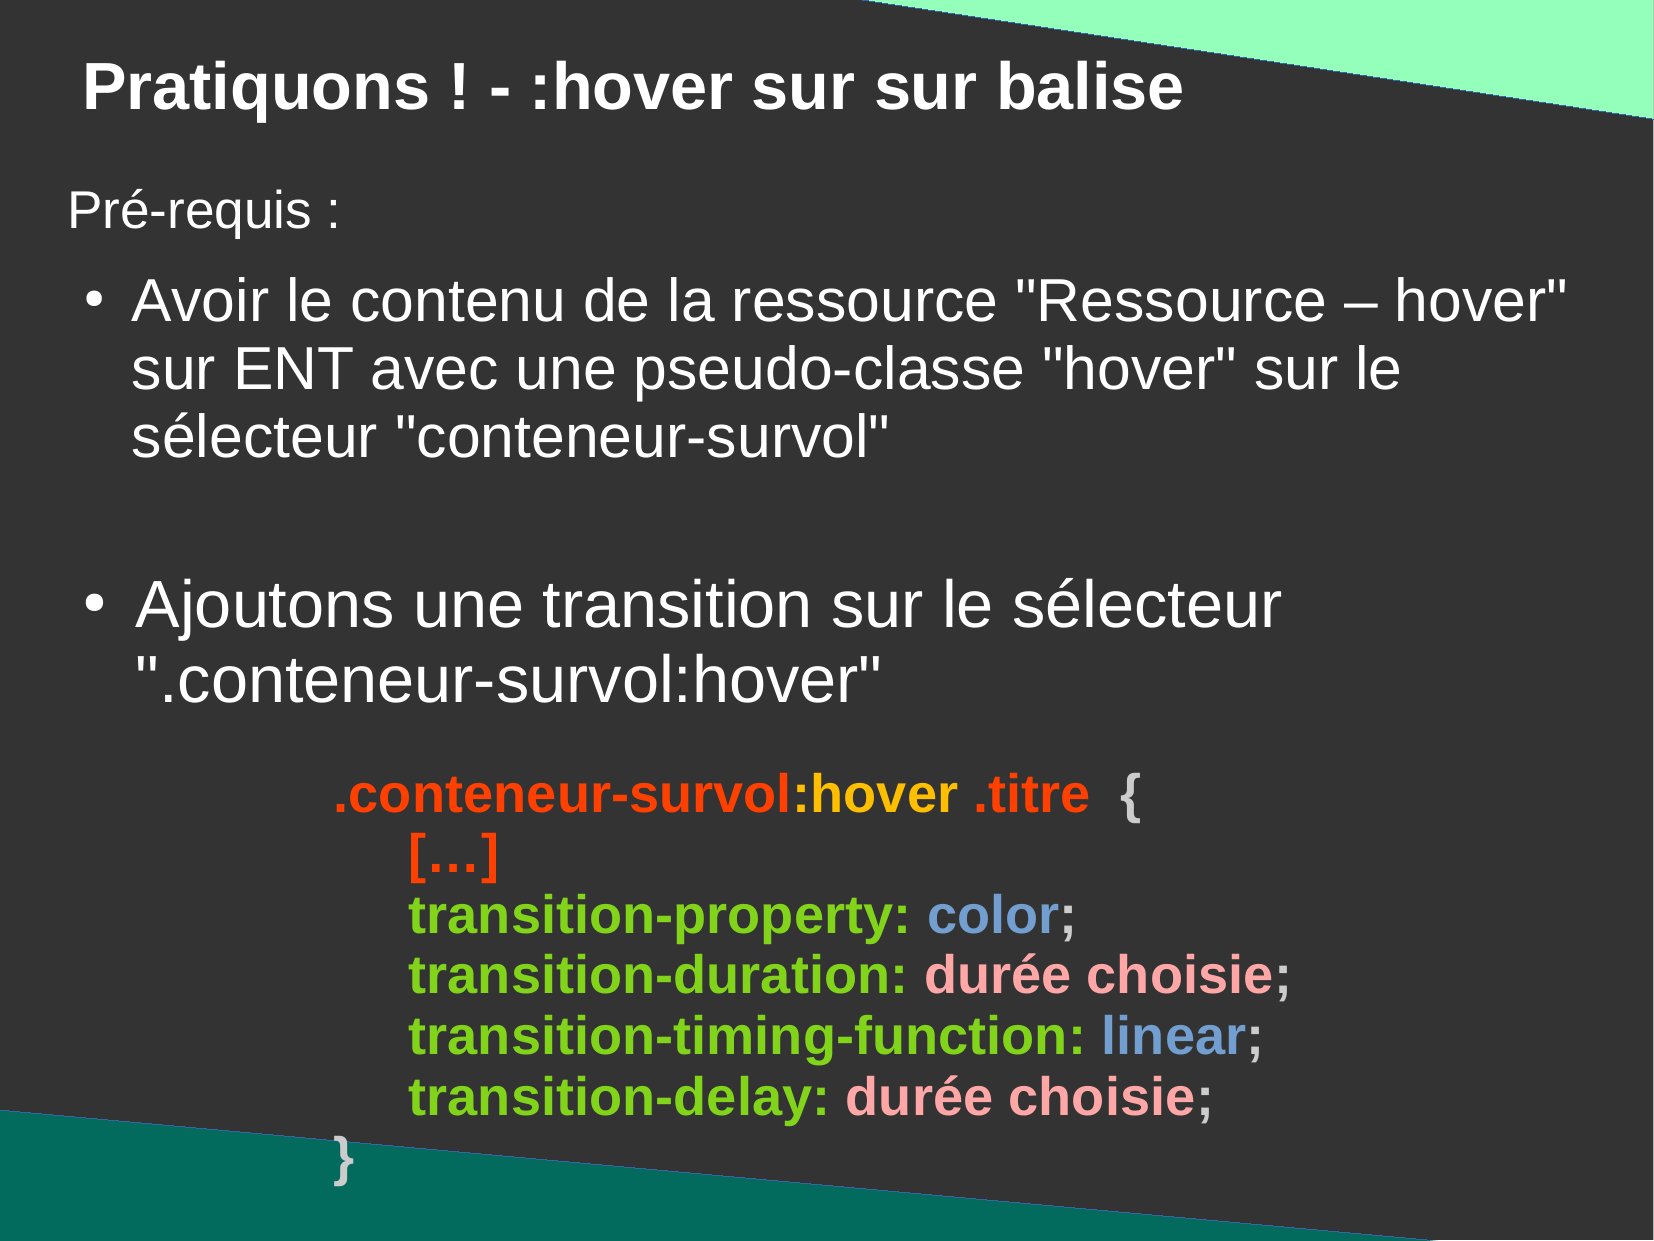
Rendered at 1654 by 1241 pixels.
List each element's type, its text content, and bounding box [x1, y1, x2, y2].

list Ajoutons une transition sur le sélecteur ".conteneur-survol:hover" [64, 566, 1589, 734]
list Pré-requis : Avoir le contenu de la ressource "Ressource – hover" sur ENT avec une pseudo-classe "hover" sur le sélecteur "conteneur-survol" [67, 180, 1607, 473]
text_box [862, 0, 1654, 120]
text_box .conteneur-survol:hover .titre { […] transition-property: color; transition-duration: durée choisie; transition-timing-function: linear; transition-delay: durée choisie; } [318, 755, 1335, 1195]
title Pratiquons ! - :hover sur sur balise [82, 49, 1630, 199]
